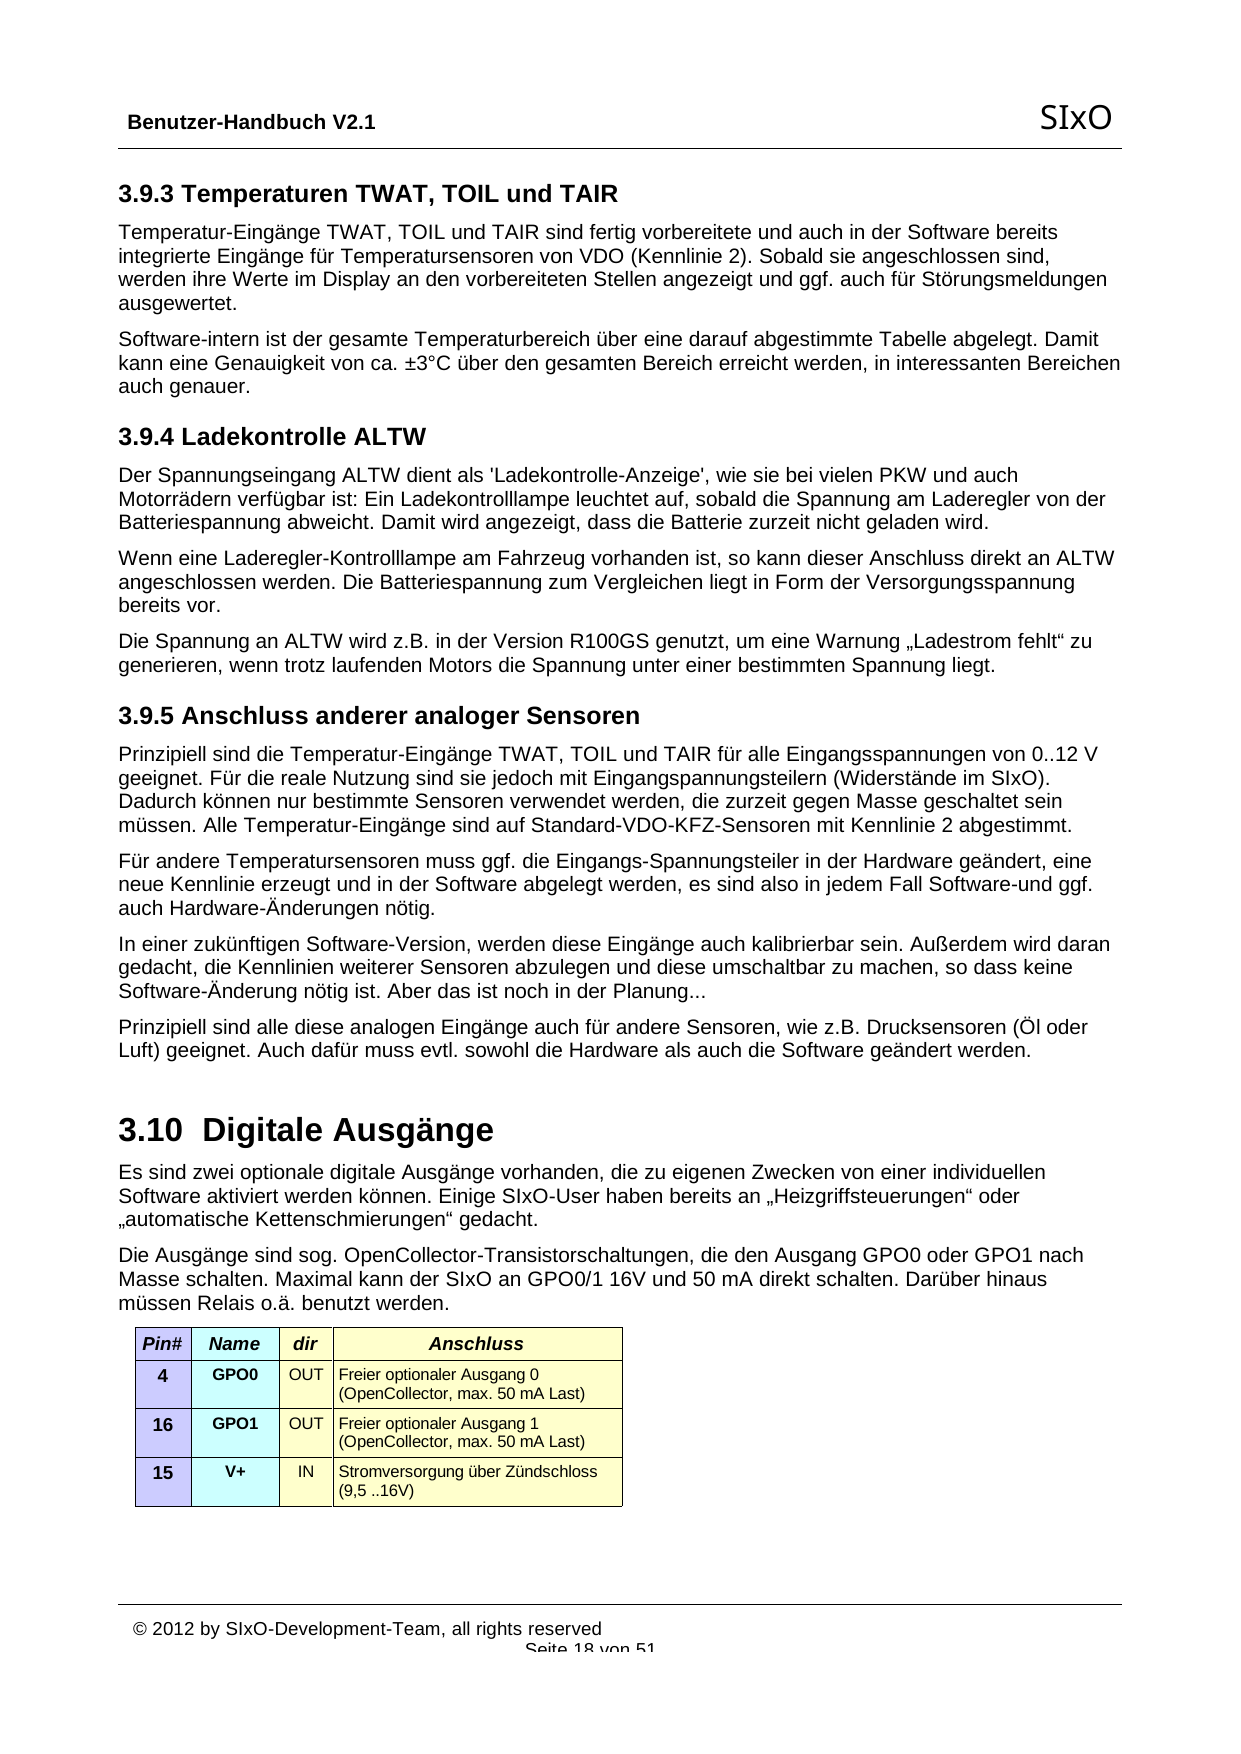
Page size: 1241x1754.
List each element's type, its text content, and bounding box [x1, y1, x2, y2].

table_cell OUT [280, 1361, 332, 1408]
table_cell IN [280, 1458, 332, 1506]
table_cell Freier optionaler Ausgang 1 (OpenCollector, max. 50 mA Last) [334, 1409, 622, 1457]
table_cell 15 [136, 1458, 191, 1506]
table_header Name [192, 1328, 279, 1360]
table_cell GPO1 [192, 1409, 279, 1457]
text Die Ausgänge sind sog. OpenCollector-Transistorschaltungen, die den Ausgang GPO0 oder GPO1 nach Masse schalten. Maximal kann der SIxO an GPO0/1 16V und 50 mA direkt schalten. Darüber hinaus müssen Relais o.ä. benutzt werden. [118, 1244, 1122, 1314]
subtitle Digitale Ausgänge [118, 1111, 1122, 1148]
table_cell 16 [136, 1409, 191, 1457]
text In einer zukünftigen Software-Version, werden diese Eingänge auch kalibrierbar sein. Außerdem wird daran gedacht, die Kennlinien weiterer Sensoren abzulegen und diese umschaltbar zu machen, so dass keine Software-Änderung nötig ist. Aber das ist noch in der Planung... [118, 932, 1122, 1003]
subtitle Anschluss anderer analoger Sensoren [118, 702, 1122, 730]
table_cell GPO0 [192, 1361, 279, 1408]
table_header Pin# [136, 1328, 191, 1360]
text Für andere Temperatursensoren muss ggf. die Eingangs-Spannungsteiler in der Hardware geändert, eine neue Kennlinie erzeugt und in der Software abgelegt werden, es sind also in jedem Fall Software-und ggf. auch Hardware-Änderungen nötig. [118, 849, 1122, 920]
text Software-intern ist der gesamte Temperaturbereich über eine darauf abgestimmte Tabelle abgelegt. Damit kann eine Genauigkeit von ca. ±3°C über den gesamten Bereich erreicht werden, in interessanten Bereichen auch genauer. [118, 327, 1122, 398]
table_cell OUT [280, 1409, 332, 1457]
text Prinzipiell sind alle diese analogen Eingänge auch für andere Sensoren, wie z.B. Drucksensoren (Öl oder Luft) geeignet. Auch dafür muss evtl. sowohl die Hardware als auch die Software geändert werden. [118, 1015, 1122, 1062]
table_cell Freier optionaler Ausgang 0 (OpenCollector, max. 50 mA Last) [334, 1361, 622, 1408]
table_cell 4 [136, 1361, 191, 1408]
text Wenn eine Laderegler-Kontrolllampe am Fahrzeug vorhanden ist, so kann dieser Anschluss direkt an ALTW angeschlossen werden. Die Batteriespannung zum Vergleichen liegt in Form der Versorgungsspannung bereits vor. [118, 547, 1122, 617]
text Temperatur-Eingänge TWAT, TOIL und TAIR sind fertig vorbereitete und auch in der Software bereits integrierte Eingänge für Temperatursensoren von VDO (Kennlinie 2). Sobald sie angeschlossen sind, werden ihre Werte im Display an den vorbereiteten Stellen angezeigt und ggf. auch für Störungsmeldungen ausgewertet. [118, 221, 1122, 315]
text Der Spannungseingang ALTW dient als 'Ladekontrolle-Anzeige', wie sie bei vielen PKW und auch Motorrädern verfügbar ist: Ein Ladekontrolllampe leuchtet auf, sobald die Spannung am Laderegler von der Batteriespannung abweicht. Damit wird angezeigt, dass die Batterie zurzeit nicht geladen wird. [118, 464, 1122, 534]
text Die Spannung an ALTW wird z.B. in der Version R100GS genutzt, um eine Warnung „Ladestrom fehlt“ zu generieren, wenn trotz laufenden Motors die Spannung unter einer bestimmten Spannung liegt. [118, 630, 1122, 677]
text Prinzipiell sind die Temperatur-Eingänge TWAT, TOIL und TAIR für alle Eingangsspannungen von 0..12 V geeignet. Für die reale Nutzung sind sie jedoch mit Eingangspannungsteilern (Widerstände im SIxO). Dadurch können nur bestimmte Sensoren verwendet werden, die zurzeit gegen Masse geschaltet sein müssen. Alle Temperatur-Eingänge sind auf Standard-VDO-KFZ-Sensoren mit Kennlinie 2 abgestimmt. [118, 742, 1122, 837]
table_header Anschluss [334, 1328, 622, 1360]
table_cell Stromversorgung über Zündschloss (9,5 ..16V) [334, 1458, 622, 1506]
table_cell V+ [192, 1458, 279, 1506]
subtitle Ladekontrolle ALTW [118, 423, 1122, 451]
table_header dir [280, 1328, 332, 1360]
subtitle Temperaturen TWAT, TOIL und TAIR [118, 180, 1122, 208]
text Es sind zwei optionale digitale Ausgänge vorhanden, die zu eigenen Zwecken von einer individuellen Software aktiviert werden können. Einige SIxO-User haben bereits an „Heizgriffsteuerungen“ oder „automatische Kettenschmierungen“ gedacht. [118, 1161, 1122, 1231]
